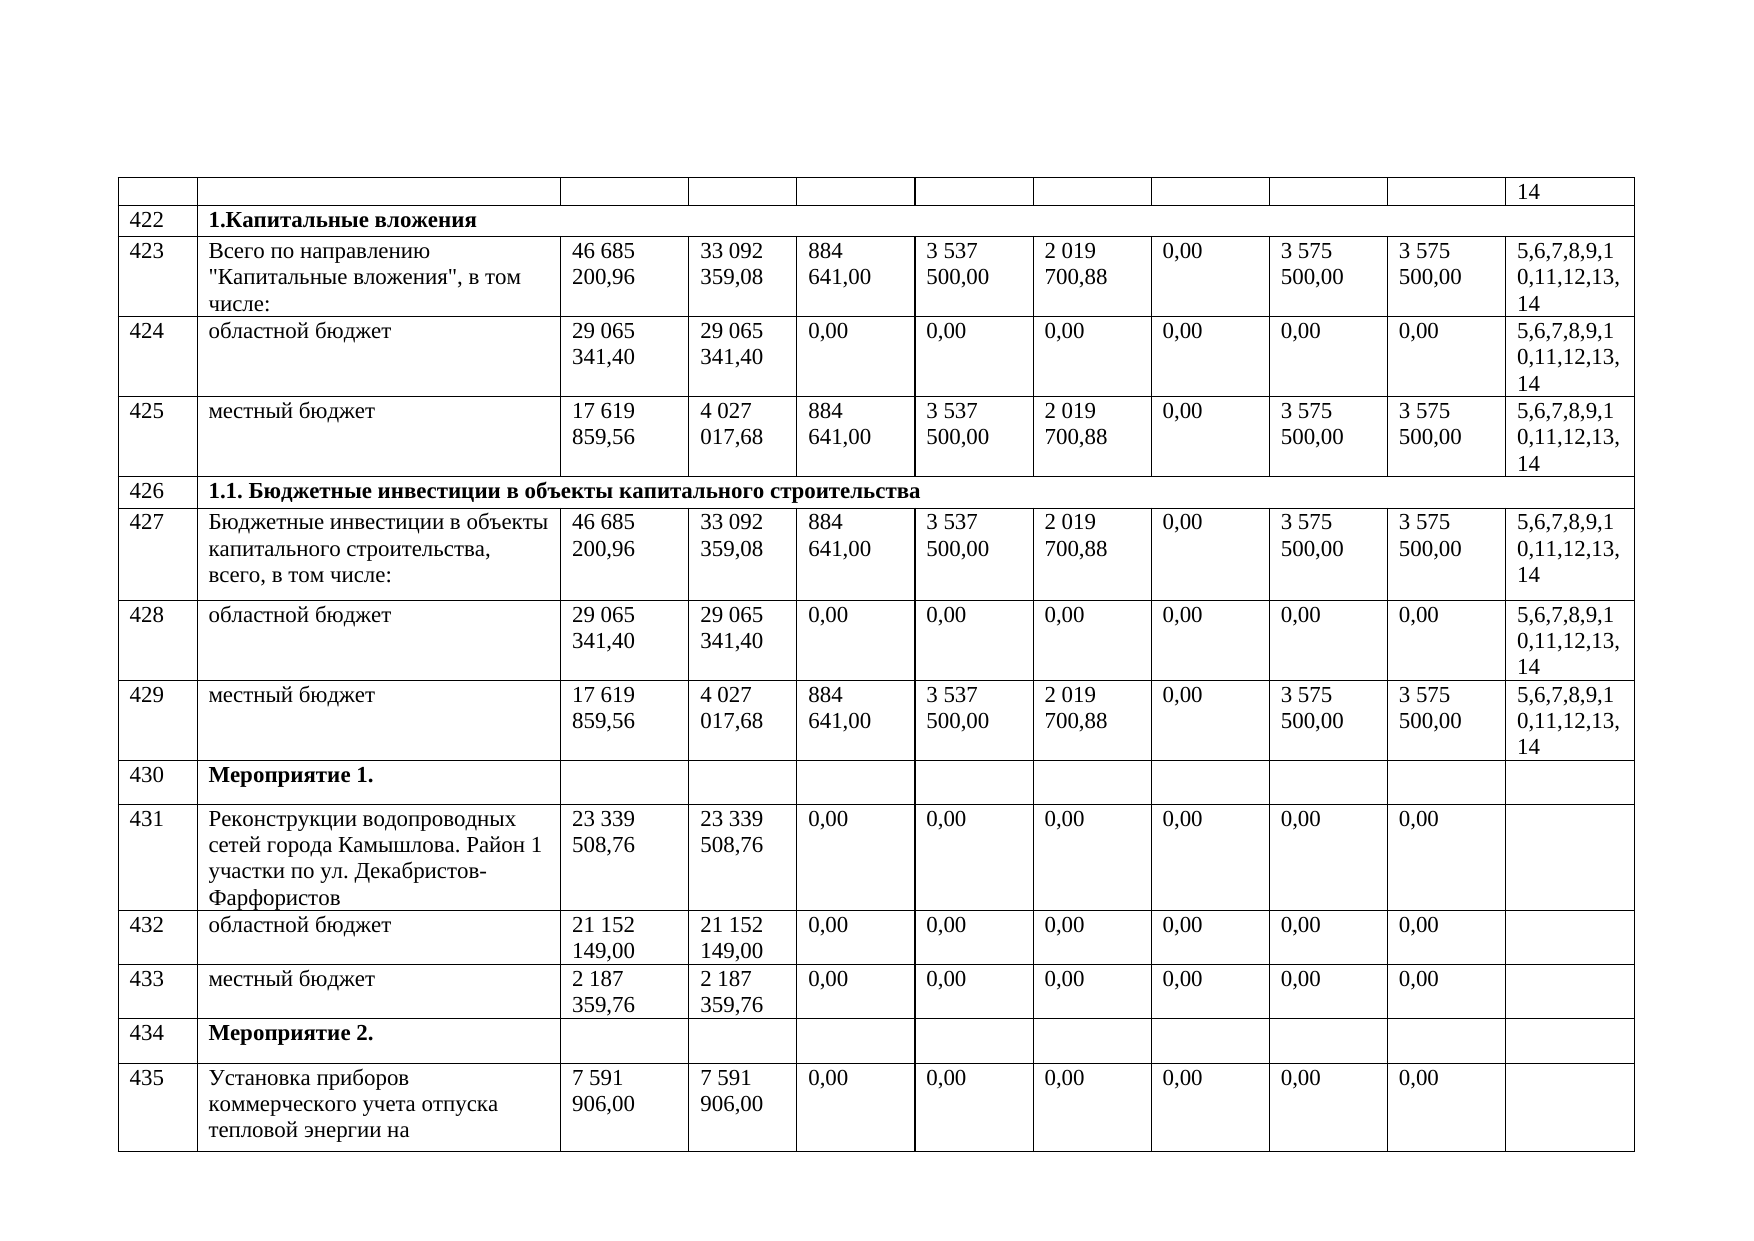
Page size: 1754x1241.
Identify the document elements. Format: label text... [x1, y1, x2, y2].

table_cell 426 [119, 477, 197, 507]
table_cell 884 641,00 [797, 681, 914, 760]
table_cell [1506, 1064, 1634, 1151]
table_cell областной бюджет [198, 601, 560, 680]
table_cell местный бюджет [198, 681, 560, 760]
table_cell [1270, 1019, 1387, 1063]
table_cell 1.1. Бюджетные инвестиции в объекты капитального строительства [198, 477, 1634, 507]
table_cell местный бюджет [198, 397, 560, 476]
table_cell 0,00 [1388, 805, 1505, 910]
table_cell 2 019 700,88 [1034, 237, 1151, 316]
table_cell [1270, 178, 1387, 204]
table_cell [1506, 805, 1634, 910]
table_cell 0,00 [1034, 805, 1151, 910]
table_cell 5,6,7,8,9,10,11,12,13,14 [1506, 509, 1634, 599]
table_cell [1270, 761, 1387, 803]
table_cell 424 [119, 317, 197, 396]
table_cell 423 [119, 237, 197, 316]
table_cell [119, 178, 197, 204]
table_cell 5,6,7,8,9,10,11,12,13,14 [1506, 681, 1634, 760]
table_cell [689, 1019, 796, 1063]
table_cell 0,00 [1270, 965, 1387, 1017]
table_cell [1034, 178, 1151, 204]
table_cell 2 187 359,76 [689, 965, 796, 1017]
table_cell 5,6,7,8,9,10,11,12,13,14 [1506, 237, 1634, 316]
table_cell 5,6,7,8,9,10,11,12,13,14 [1506, 601, 1634, 680]
table_cell 17 619 859,56 [561, 397, 688, 476]
table_cell 0,00 [1270, 1064, 1387, 1151]
table_cell 2 187 359,76 [561, 965, 688, 1017]
table_cell 3 575 500,00 [1270, 509, 1387, 599]
table_cell Мероприятие 1. [198, 761, 560, 803]
table_cell 23 339 508,76 [561, 805, 688, 910]
table_cell [561, 178, 688, 204]
table_cell 7 591 906,00 [561, 1064, 688, 1151]
table_cell 21 152 149,00 [689, 911, 796, 964]
table_cell 0,00 [916, 1064, 1033, 1151]
table_cell 0,00 [1270, 911, 1387, 964]
table_cell 0,00 [916, 317, 1033, 396]
table_cell 33 092 359,08 [689, 237, 796, 316]
table_cell 429 [119, 681, 197, 760]
table_cell 0,00 [1152, 965, 1269, 1017]
table_cell [1506, 761, 1634, 803]
table_cell Реконструкции водопроводных сетей города Камышлова. Район 1 участки по ул. Декабристов-Фарфористов [198, 805, 560, 910]
table_cell 5,6,7,8,9,10,11,12,13,14 [1506, 397, 1634, 476]
table_cell местный бюджет [198, 965, 560, 1017]
table_cell 0,00 [797, 317, 914, 396]
table_cell 3 537 500,00 [916, 681, 1033, 760]
table_cell 0,00 [1034, 965, 1151, 1017]
table_cell [1034, 761, 1151, 803]
table_cell [1152, 1019, 1269, 1063]
table_cell областной бюджет [198, 317, 560, 396]
table_cell 0,00 [1152, 1064, 1269, 1151]
table_cell 2 019 700,88 [1034, 509, 1151, 599]
table_cell [1152, 178, 1269, 204]
table_cell [561, 761, 688, 803]
table_cell 0,00 [1152, 805, 1269, 910]
table_cell 29 065 341,40 [561, 601, 688, 680]
table_cell [916, 178, 1033, 204]
table_cell 884 641,00 [797, 237, 914, 316]
table_cell 0,00 [1388, 965, 1505, 1017]
table_cell 0,00 [916, 965, 1033, 1017]
table_cell 0,00 [1152, 397, 1269, 476]
table_cell 4 027 017,68 [689, 681, 796, 760]
table_cell 14 [1506, 178, 1634, 204]
table_cell 2 019 700,88 [1034, 681, 1151, 760]
table_cell 0,00 [1152, 317, 1269, 396]
table_cell 17 619 859,56 [561, 681, 688, 760]
table_cell 23 339 508,76 [689, 805, 796, 910]
table_cell 0,00 [797, 805, 914, 910]
table_cell [198, 178, 560, 204]
table_cell 0,00 [1152, 237, 1269, 316]
table_cell [1152, 761, 1269, 803]
table_cell 0,00 [916, 601, 1033, 680]
table_cell 428 [119, 601, 197, 680]
table_cell 432 [119, 911, 197, 964]
table_cell [1388, 1019, 1505, 1063]
table_cell [689, 178, 796, 204]
table_cell [797, 178, 914, 204]
table_cell 3 537 500,00 [916, 397, 1033, 476]
table_cell 0,00 [1152, 681, 1269, 760]
table_cell 33 092 359,08 [689, 509, 796, 599]
table_cell [1034, 1019, 1151, 1063]
table_cell 0,00 [1388, 601, 1505, 680]
table_cell Всего по направлению "Капитальные вложения", в том числе: [198, 237, 560, 316]
table_cell Бюджетные инвестиции в объекты капитального строительства, всего, в том числе: [198, 509, 560, 599]
table_cell 434 [119, 1019, 197, 1063]
table_cell 427 [119, 509, 197, 599]
table_cell [689, 761, 796, 803]
table_cell 5,6,7,8,9,10,11,12,13,14 [1506, 317, 1634, 396]
table_cell 29 065 341,40 [689, 317, 796, 396]
table_cell 46 685 200,96 [561, 237, 688, 316]
table_cell 0,00 [797, 601, 914, 680]
table_cell [1506, 965, 1634, 1017]
table_cell 3 537 500,00 [916, 509, 1033, 599]
table_cell [797, 761, 914, 803]
table_cell [1388, 178, 1505, 204]
table_cell 0,00 [1388, 317, 1505, 396]
table_cell 3 575 500,00 [1388, 681, 1505, 760]
table_cell 0,00 [1388, 1064, 1505, 1151]
table_cell 0,00 [1034, 911, 1151, 964]
table_cell 0,00 [1152, 911, 1269, 964]
table_cell 29 065 341,40 [561, 317, 688, 396]
table_cell [1388, 761, 1505, 803]
table_cell 431 [119, 805, 197, 910]
table_cell 46 685 200,96 [561, 509, 688, 599]
table_cell 0,00 [797, 965, 914, 1017]
table_cell 0,00 [1152, 601, 1269, 680]
table_cell 0,00 [797, 1064, 914, 1151]
table_cell Мероприятие 2. [198, 1019, 560, 1063]
table_cell 0,00 [1270, 601, 1387, 680]
table_cell [1506, 911, 1634, 964]
table_cell 0,00 [1388, 911, 1505, 964]
table_cell [916, 761, 1033, 803]
table_cell 884 641,00 [797, 509, 914, 599]
table_cell 0,00 [1034, 317, 1151, 396]
table_cell 0,00 [1152, 509, 1269, 599]
table_cell [916, 1019, 1033, 1063]
table_cell 884 641,00 [797, 397, 914, 476]
table_cell [797, 1019, 914, 1063]
table_cell 7 591 906,00 [689, 1064, 796, 1151]
table_cell 433 [119, 965, 197, 1017]
table_cell 3 575 500,00 [1270, 237, 1387, 316]
table_cell 0,00 [1270, 317, 1387, 396]
table_cell 0,00 [1034, 601, 1151, 680]
table_cell 3 537 500,00 [916, 237, 1033, 316]
table_cell 0,00 [916, 911, 1033, 964]
table_cell 1.Капитальные вложения [198, 206, 1634, 236]
table_cell 0,00 [797, 911, 914, 964]
table_cell [561, 1019, 688, 1063]
table_cell 425 [119, 397, 197, 476]
table_cell областной бюджет [198, 911, 560, 964]
table_cell 0,00 [1034, 1064, 1151, 1151]
table_cell 422 [119, 206, 197, 236]
table_cell 4 027 017,68 [689, 397, 796, 476]
table_cell 0,00 [916, 805, 1033, 910]
table_cell 3 575 500,00 [1388, 237, 1505, 316]
table_cell 3 575 500,00 [1270, 681, 1387, 760]
table_cell 3 575 500,00 [1388, 397, 1505, 476]
table_cell Установка приборов коммерческого учета отпуска тепловой энергии на [198, 1064, 560, 1151]
table_cell 3 575 500,00 [1388, 509, 1505, 599]
table_cell 29 065 341,40 [689, 601, 796, 680]
table_cell 3 575 500,00 [1270, 397, 1387, 476]
table_cell 2 019 700,88 [1034, 397, 1151, 476]
table_cell 435 [119, 1064, 197, 1151]
table_cell 430 [119, 761, 197, 803]
table_cell 21 152 149,00 [561, 911, 688, 964]
table_cell [1506, 1019, 1634, 1063]
table_cell 0,00 [1270, 805, 1387, 910]
